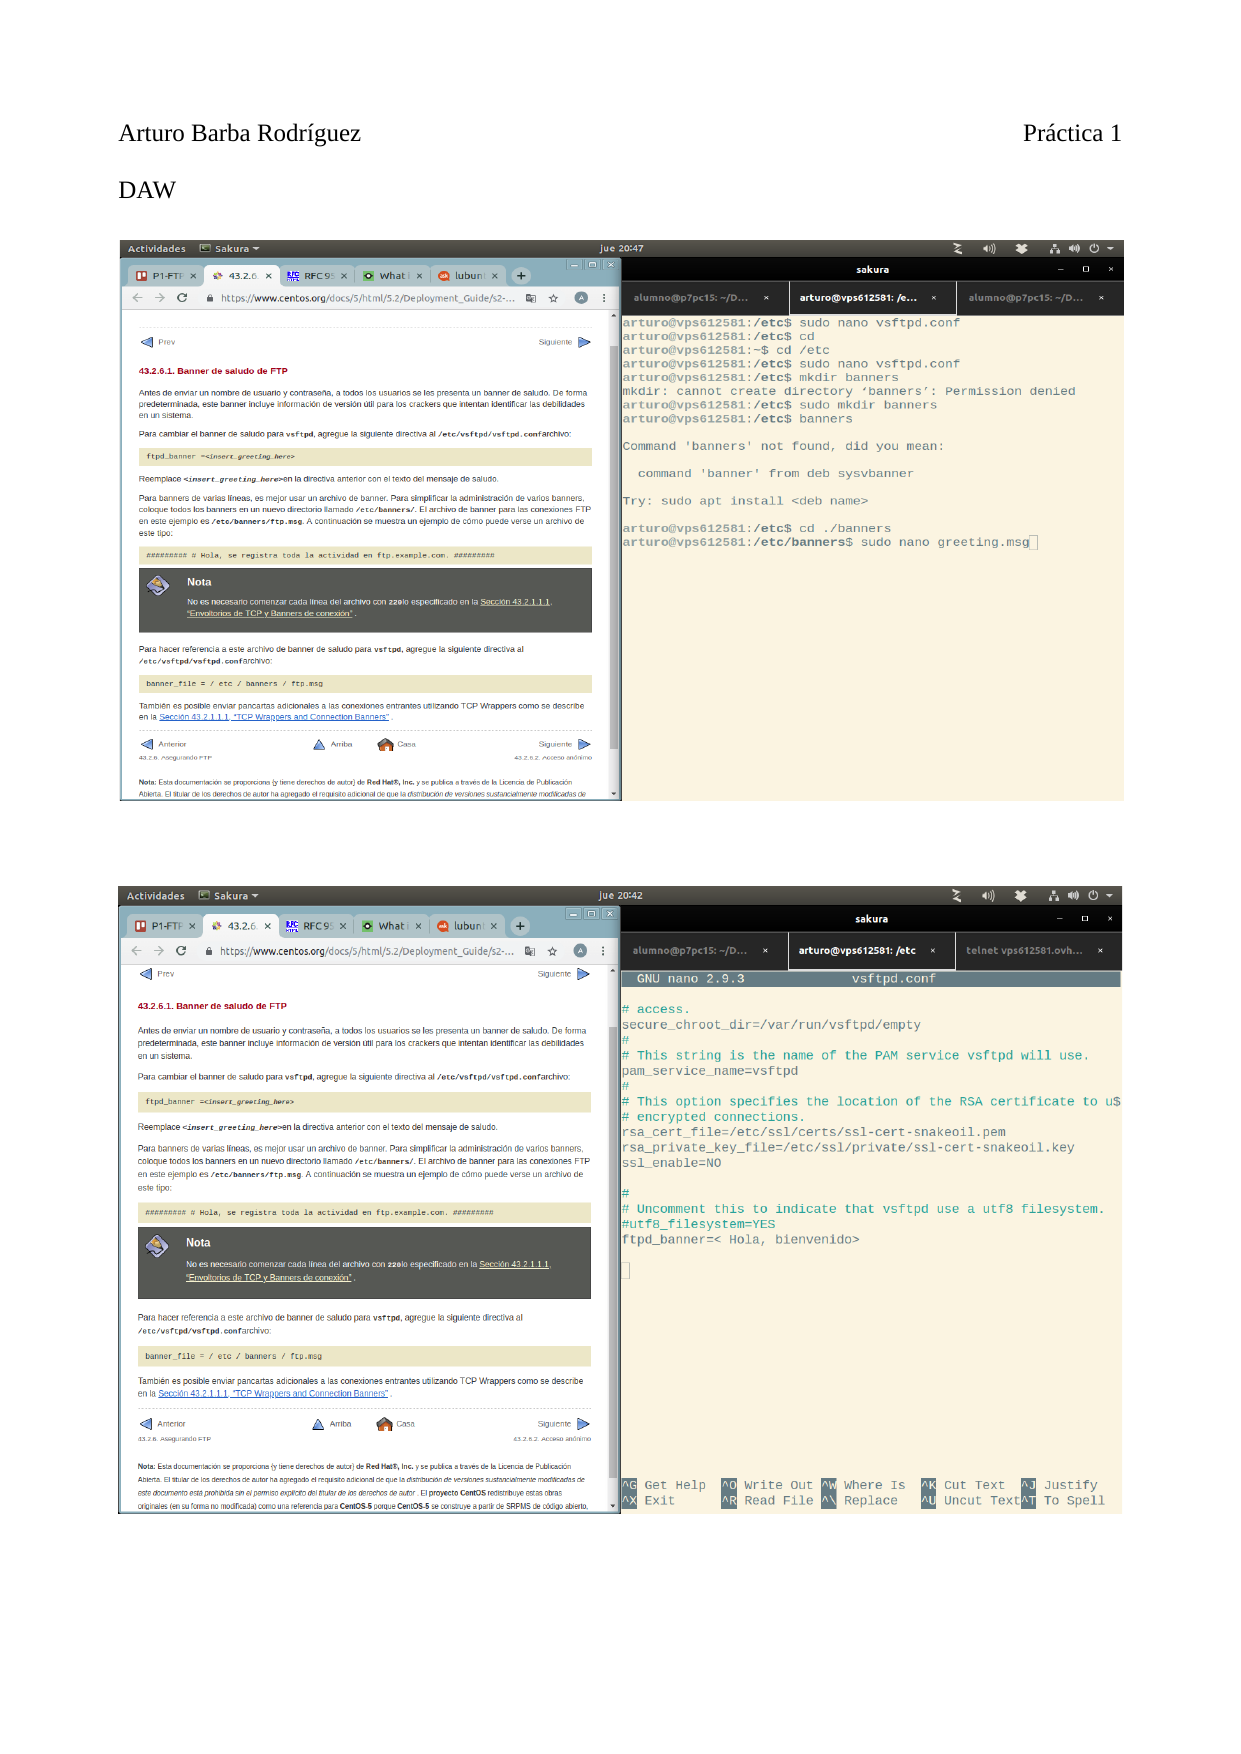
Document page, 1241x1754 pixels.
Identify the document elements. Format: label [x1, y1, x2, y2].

picture [119, 240, 1124, 801]
picture [118, 886, 1123, 1514]
